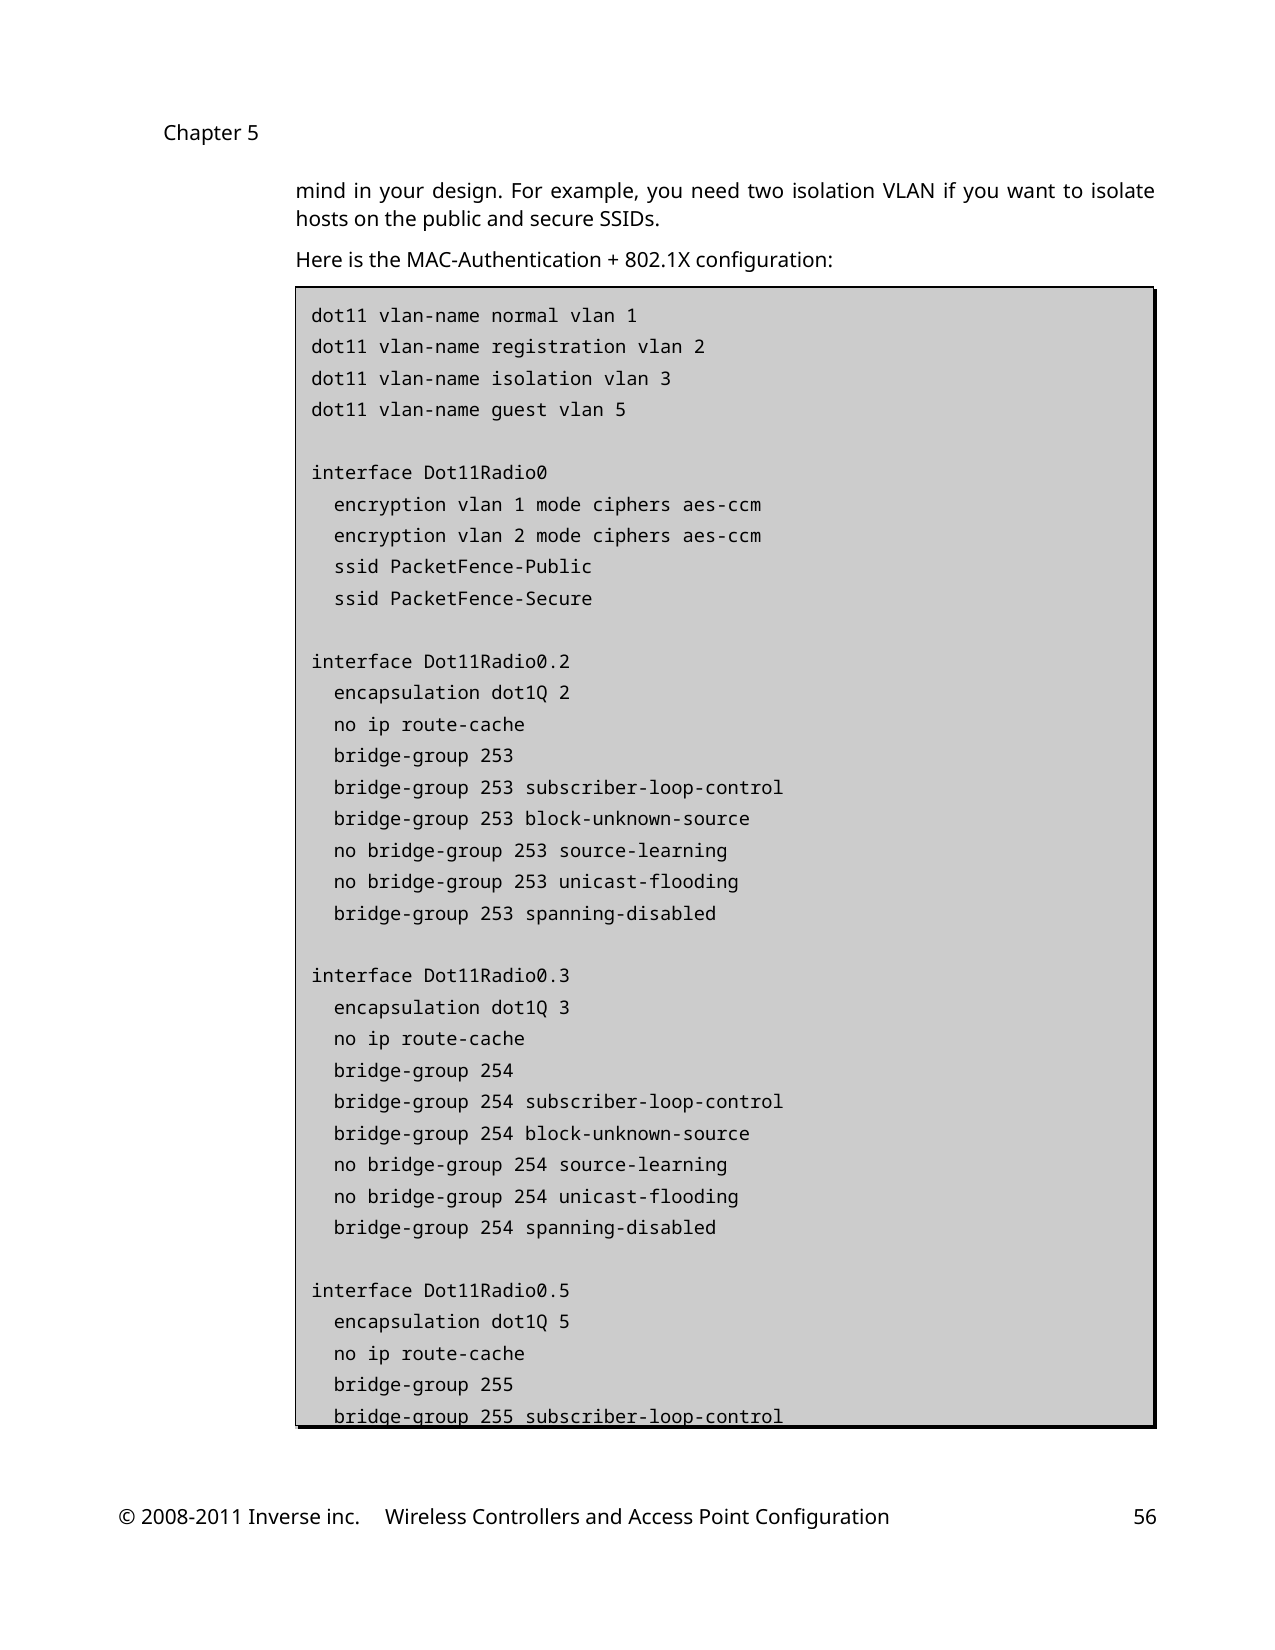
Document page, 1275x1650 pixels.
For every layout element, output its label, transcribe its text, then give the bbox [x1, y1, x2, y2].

text no bridge-group 254 source-learning [296, 1136, 1153, 1167]
text bridge-group 254 spanning-disabled [296, 1199, 1153, 1230]
text interface Dot11Radio0.5 [296, 1262, 1153, 1293]
text Here is the MAC-Authentication + 802.1X configuration: [295, 245, 1157, 274]
text dot11 vlan-name isolation vlan 3 [296, 349, 1153, 381]
text bridge-group 253 subscriber-loop-control [296, 758, 1153, 790]
text ssid PacketFence-Public [296, 538, 1153, 569]
text encapsulation dot1Q 3 [296, 978, 1153, 1010]
text no ip route-cache [296, 1010, 1153, 1041]
text dot11 vlan-name normal vlan 1 [296, 288, 1153, 318]
text mind in your design. For example, you need two isolation VLAN if you want to isolate hosts on the public and secure SSIDs. [295, 176, 1157, 233]
text no ip route-cache [296, 1324, 1153, 1356]
text bridge-group 253 block-unknown-source [296, 790, 1153, 821]
text encryption vlan 1 mode ciphers aes-ccm [296, 475, 1153, 507]
text no bridge-group 253 unicast-flooding [296, 853, 1153, 884]
text bridge-group 254 subscriber-loop-control [296, 1073, 1153, 1104]
text ssid PacketFence-Secure [296, 569, 1153, 601]
text encapsulation dot1Q 2 [296, 664, 1153, 695]
text dot11 vlan-name registration vlan 2 [296, 318, 1153, 349]
text encapsulation dot1Q 5 [296, 1293, 1153, 1324]
text bridge-group 254 [296, 1041, 1153, 1073]
text encryption vlan 2 mode ciphers aes-ccm [296, 507, 1153, 538]
text interface Dot11Radio0.3 [296, 947, 1153, 978]
text bridge-group 255 subscriber-loop-control [296, 1387, 1153, 1425]
text no ip route-cache [296, 695, 1153, 727]
text bridge-group 253 spanning-disabled [296, 884, 1153, 916]
text interface Dot11Radio0 [296, 444, 1153, 475]
text no bridge-group 253 source-learning [296, 821, 1153, 853]
text no bridge-group 254 unicast-flooding [296, 1167, 1153, 1199]
text bridge-group 255 [296, 1356, 1153, 1387]
text bridge-group 254 block-unknown-source [296, 1104, 1153, 1136]
text interface Dot11Radio0.2 [296, 632, 1153, 664]
text bridge-group 253 [296, 727, 1153, 758]
text dot11 vlan-name guest vlan 5 [296, 381, 1153, 412]
